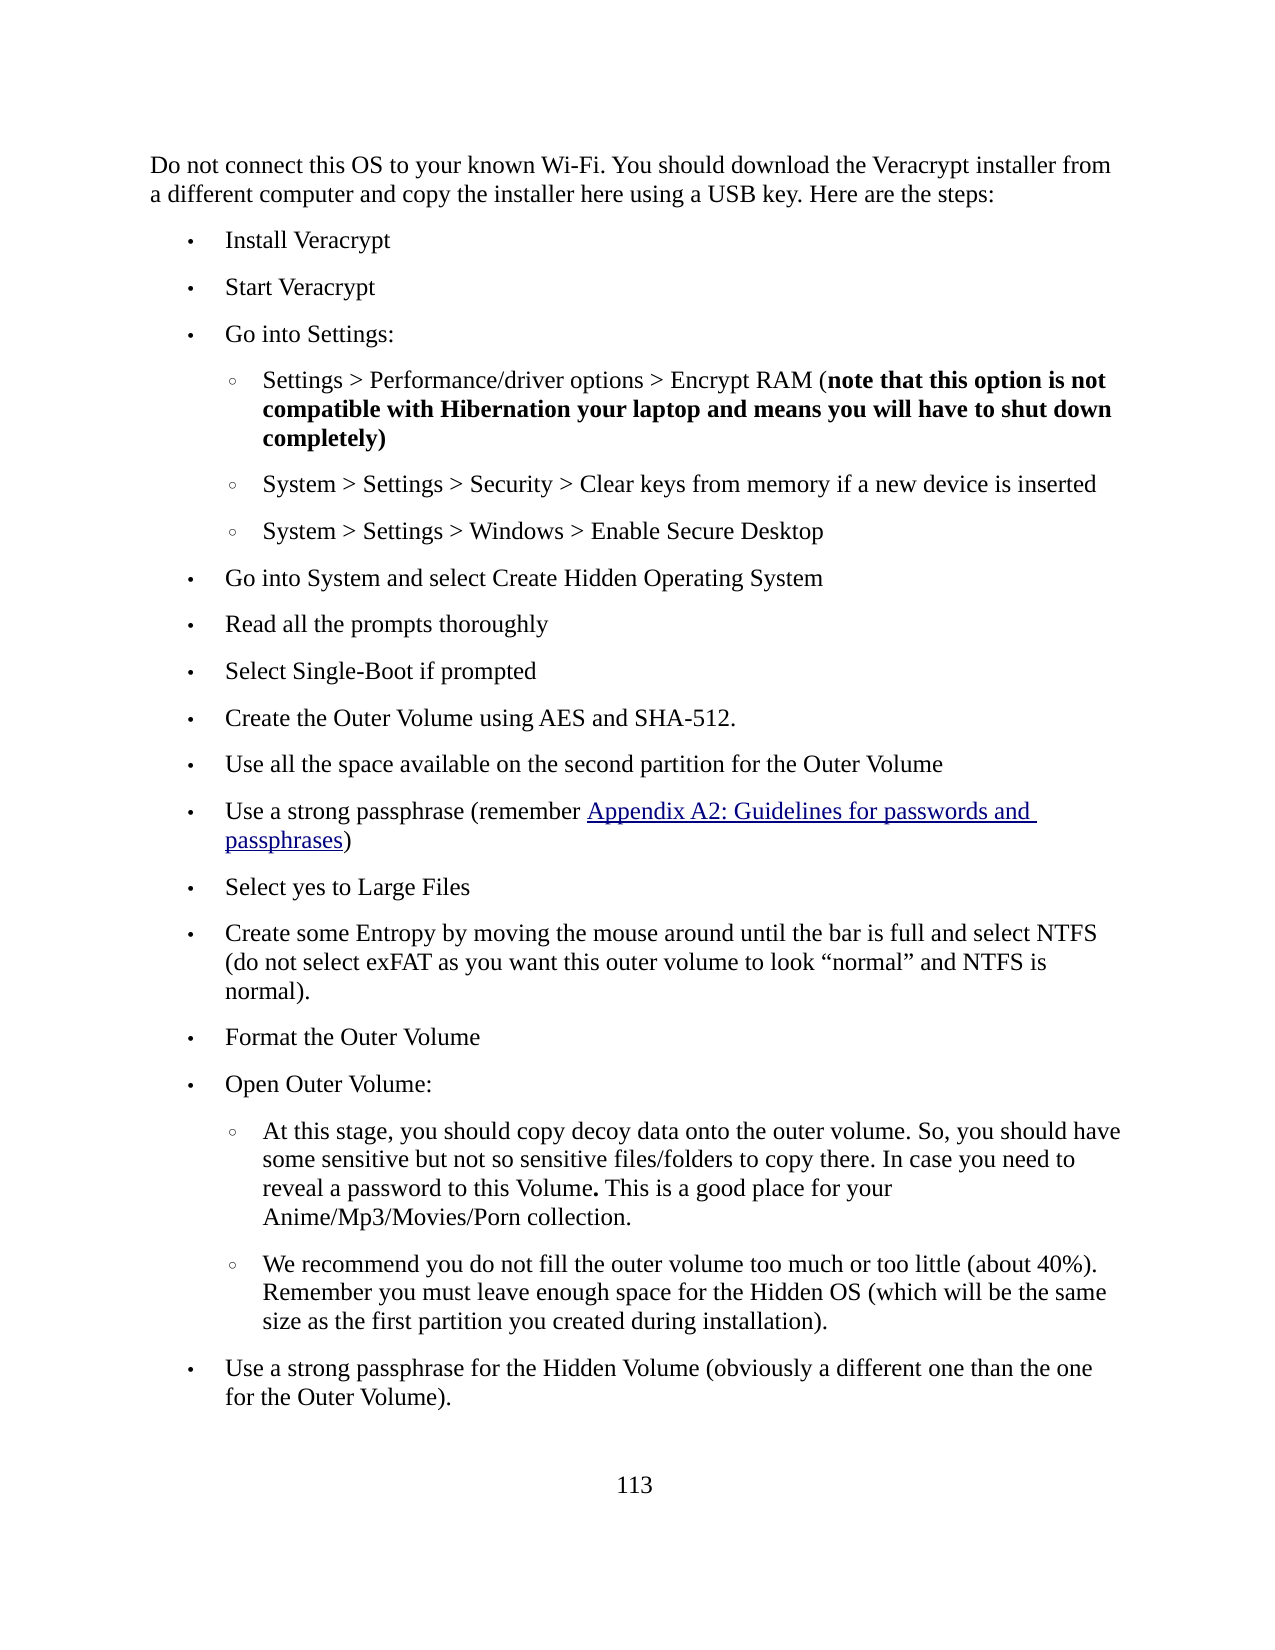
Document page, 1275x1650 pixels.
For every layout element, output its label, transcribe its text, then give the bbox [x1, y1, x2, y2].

list Go into Settings: [187, 319, 1125, 347]
list System > Settings > Security > Clear keys from memory if a new device is inserted [225, 469, 1125, 498]
list We recommend you do not fill the outer volume too much or too little (about 40%). Remember you must leave enough space for the Hidden OS (which will be the same size as the first partition you created during installation). [225, 1249, 1125, 1335]
list Start Veracrypt [187, 272, 1125, 301]
text Do not connect this OS to your known Wi-Fi. You should download the Veracrypt installer from a different computer and copy the installer here using a USB key. Here are the steps: [150, 150, 1125, 207]
list Read all the prompts thoroughly [187, 609, 1125, 638]
list System > Settings > Windows > Enable Secure Desktop [225, 516, 1125, 545]
list At this stage, you should copy decoy data onto the outer volume. So, you should have some sensitive but not so sensitive files/folders to copy there. In case you need to reveal a password to this Volume. This is a good place for your Anime/Mp3/Movies/Porn collection. [225, 1116, 1125, 1231]
list Settings > Performance/driver options > Encrypt RAM (note that this option is not compatible with Hibernation your laptop and means you will have to shut down completely) [225, 365, 1125, 452]
list Select Single-Boot if prompted [187, 656, 1125, 685]
list Use a strong passphrase (remember Appendix A2: Guidelines for passwords and passphrases) [187, 796, 1125, 854]
list Select yes to Large Files [187, 872, 1125, 900]
list Open Outer Volume: [187, 1069, 1125, 1098]
list Create some Entropy by moving the mouse around until the bar is full and select NTFS (do not select exFAT as you want this outer volume to look “normal” and NTFS is normal). [187, 918, 1125, 1004]
list Install Veracrypt [187, 225, 1125, 254]
list Use a strong passphrase for the Hidden Volume (obviously a different one than the one for the Outer Volume). [187, 1353, 1125, 1410]
list Go into System and select Create Hidden Operating System [187, 563, 1125, 592]
list Create the Outer Volume using AES and SHA-512. [187, 703, 1125, 732]
list Format the Outer Volume [187, 1022, 1125, 1051]
list Use all the space available on the second partition for the Outer Volume [187, 749, 1125, 778]
